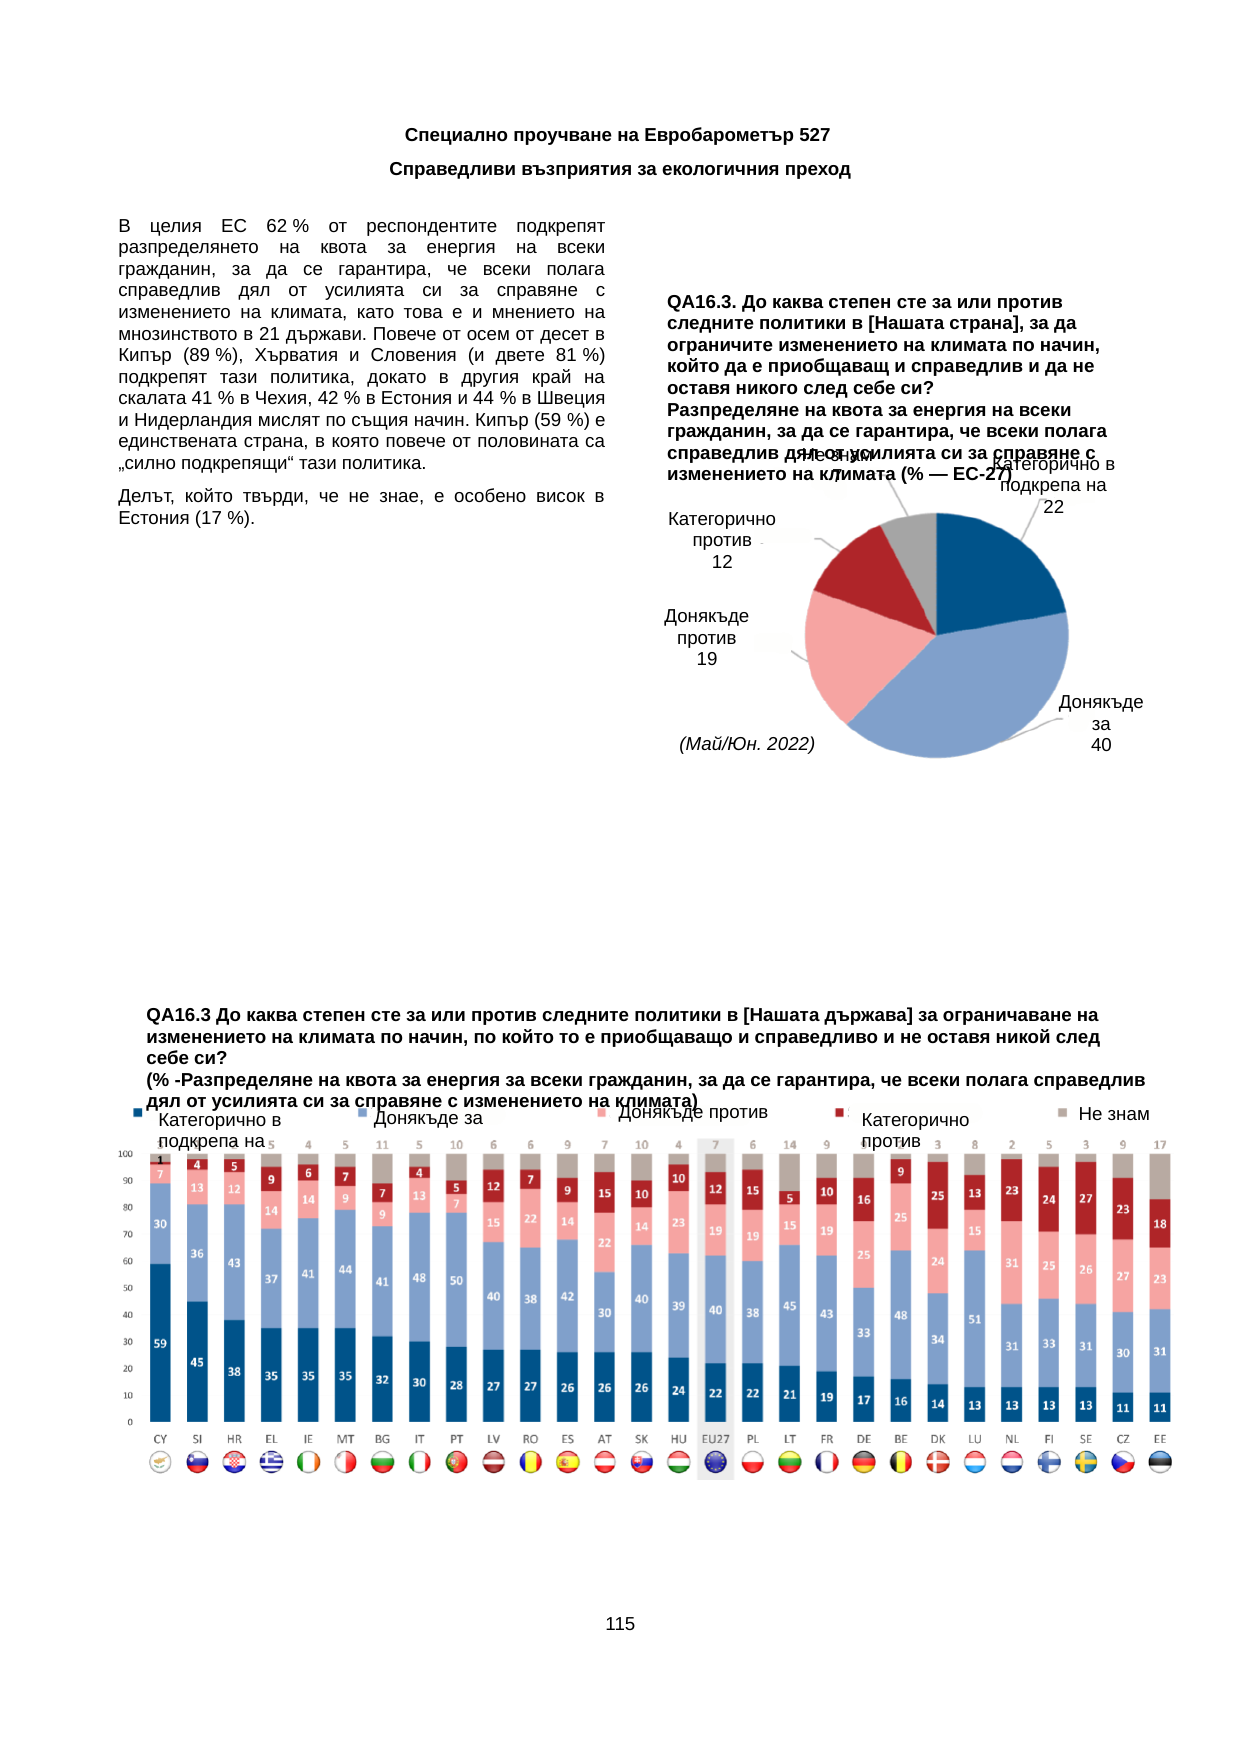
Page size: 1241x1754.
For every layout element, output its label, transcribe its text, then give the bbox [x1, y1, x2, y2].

text Делът, който твърди, че не знае, е особено висок в Естония (17 %). [118, 485, 605, 528]
picture [110, 1096, 1174, 1480]
picture [754, 467, 1095, 761]
text В целия ЕС 62 % от респондентите подкрепят разпределянето на квота за енергия на всеки гражданин, за да се гарантира, че всеки полага справедлив дял от усилията си за справяне с изменението на климата, като това е и мнението на мнозинството в 21 държави. Повече от осем от десет в Кипър (89 %), Хърватия и Словения (и двете 81 %) подкрепят тази политика, докато в другия край на скалата 41 % в Чехия, 42 % в Естония и 44 % в Швеция и Нидерландия мислят по същия начин. Кипър (59 %) е единствената страна, в която повече от половината са „силно подкрепящи“ тази политика. [118, 214, 605, 473]
picture [685, 1109, 690, 1117]
